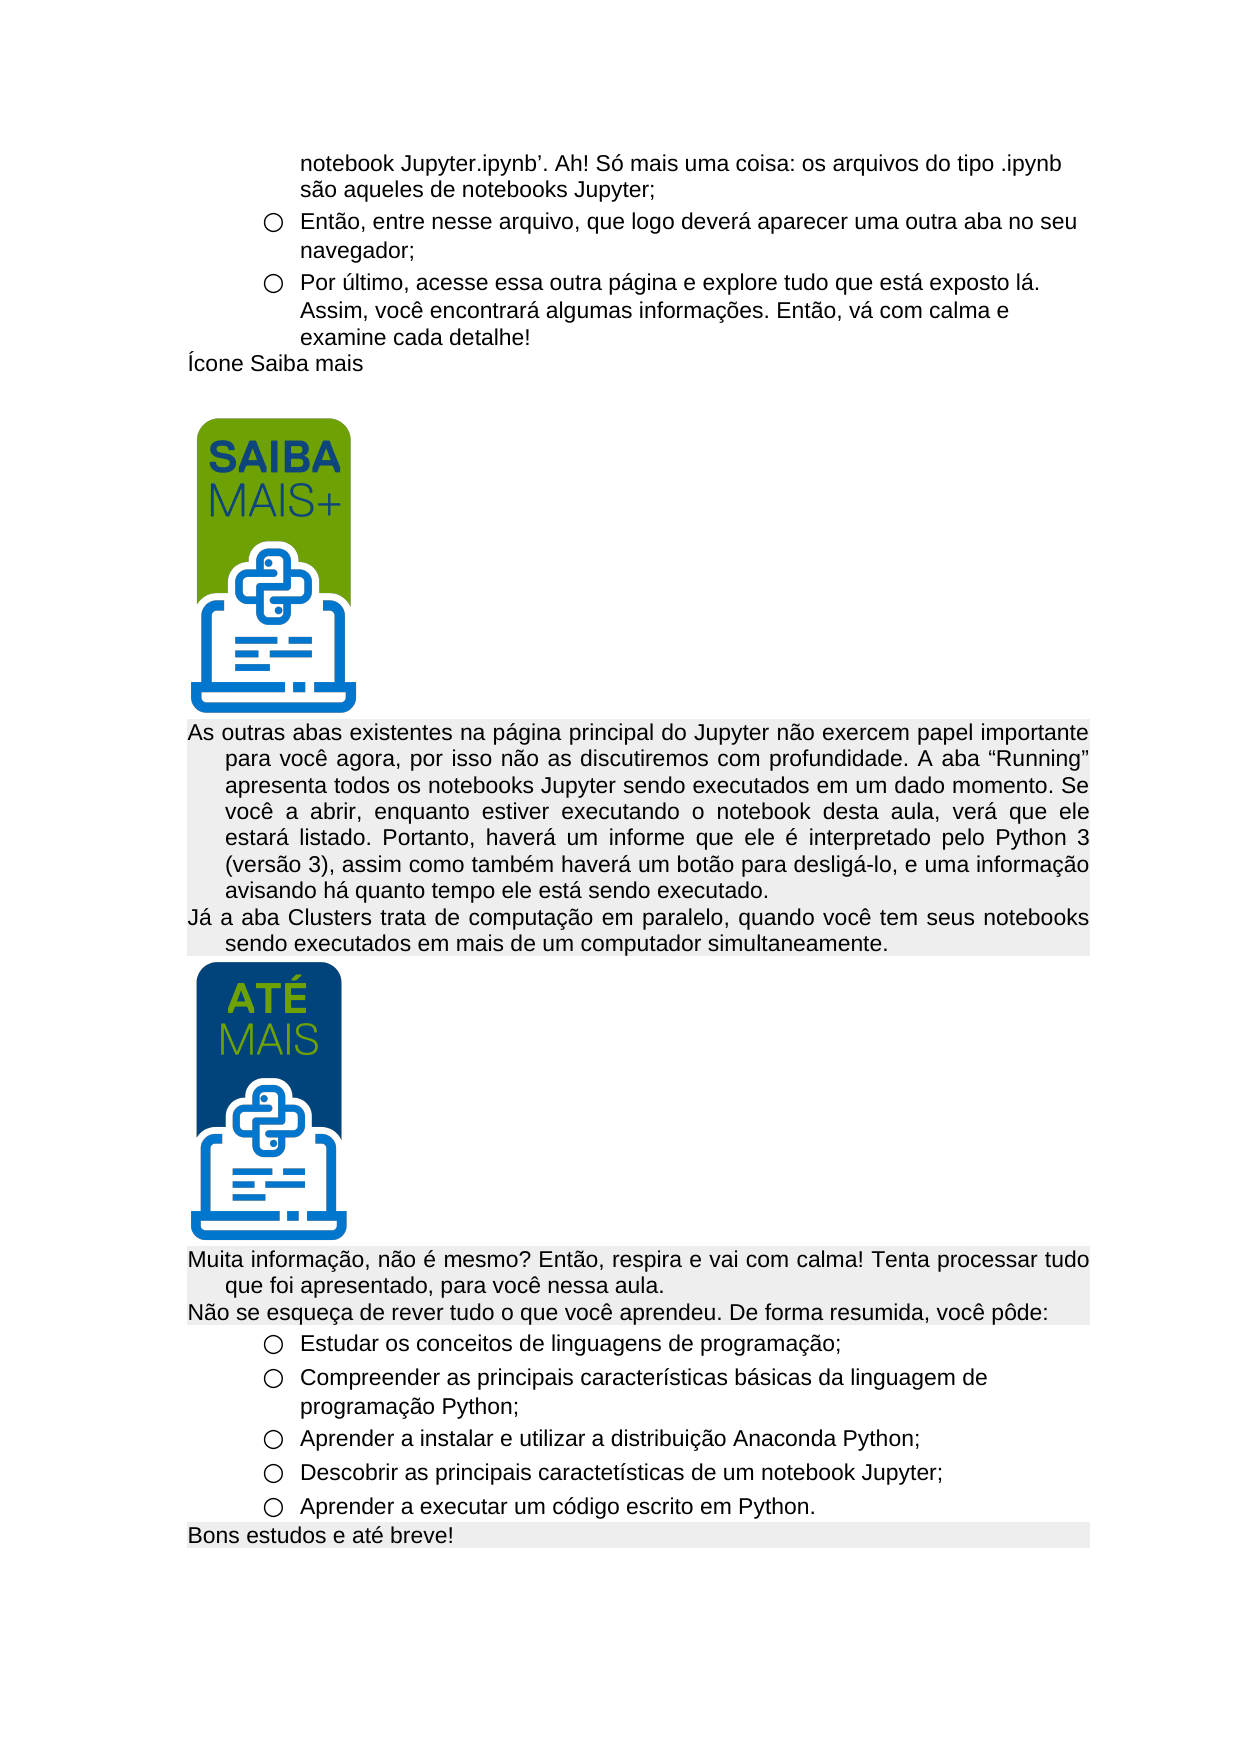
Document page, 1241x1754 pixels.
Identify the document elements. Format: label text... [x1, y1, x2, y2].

list Então, entre nesse arquivo, que logo deverá aparecer uma outra aba no seu navegador; [262, 203, 1090, 263]
list Não se esqueça de rever tudo o que você aprendeu. De forma resumida, você pôde: [187, 1299, 1090, 1325]
list Bons estudos e até breve! [187, 1522, 1090, 1548]
list Estudar os conceitos de linguagens de programação; [262, 1325, 1090, 1359]
picture [187, 412, 360, 719]
list Já a aba Clusters trata de computação em paralelo, quando você tem seus notebooks sendo executados em mais de um computador simultaneamente. [187, 903, 1090, 956]
list Aprender a instalar e utilizar a distribuição Anaconda Python; [262, 1419, 1090, 1453]
list Aprender a executar um código escrito em Python. [262, 1488, 1090, 1522]
list Por último, acesse essa outra página e explore tudo que está exposto lá. Assim, você encontrará algumas informações. Então, vá com calma e examine cada detalhe! [262, 263, 1090, 350]
list Compreender as principais características básicas da linguagem de programação Python; [262, 1359, 1090, 1419]
subtitle Ícone Saiba mais [187, 350, 1092, 376]
list As outras abas existentes na página principal do Jupyter não exercem papel importante para você agora, por isso não as discutiremos com profundidade. A aba “Running” apresenta todos os notebooks Jupyter sendo executados em um dado momento. Se você a abrir, enquanto estiver executando o notebook desta aula, verá que ele estará listado. Portanto, haverá um informe que ele é interpretado pelo Python 3 (versão 3), assim como também haverá um botão para desligá-lo, e uma informação avisando há quanto tempo ele está sendo executado. [187, 719, 1090, 903]
list Muita informação, não é mesmo? Então, respira e vai com calma! Tenta processar tudo que foi apresentado, para você nessa aula. [187, 1246, 1090, 1299]
list Descobrir as principais caractetísticas de um notebook Jupyter; [262, 1453, 1090, 1488]
picture [187, 956, 350, 1246]
list notebook Jupyter.ipynb’. Ah! Só mais uma coisa: os arquivos do tipo .ipynb são aqueles de notebooks Jupyter; [262, 150, 1090, 203]
